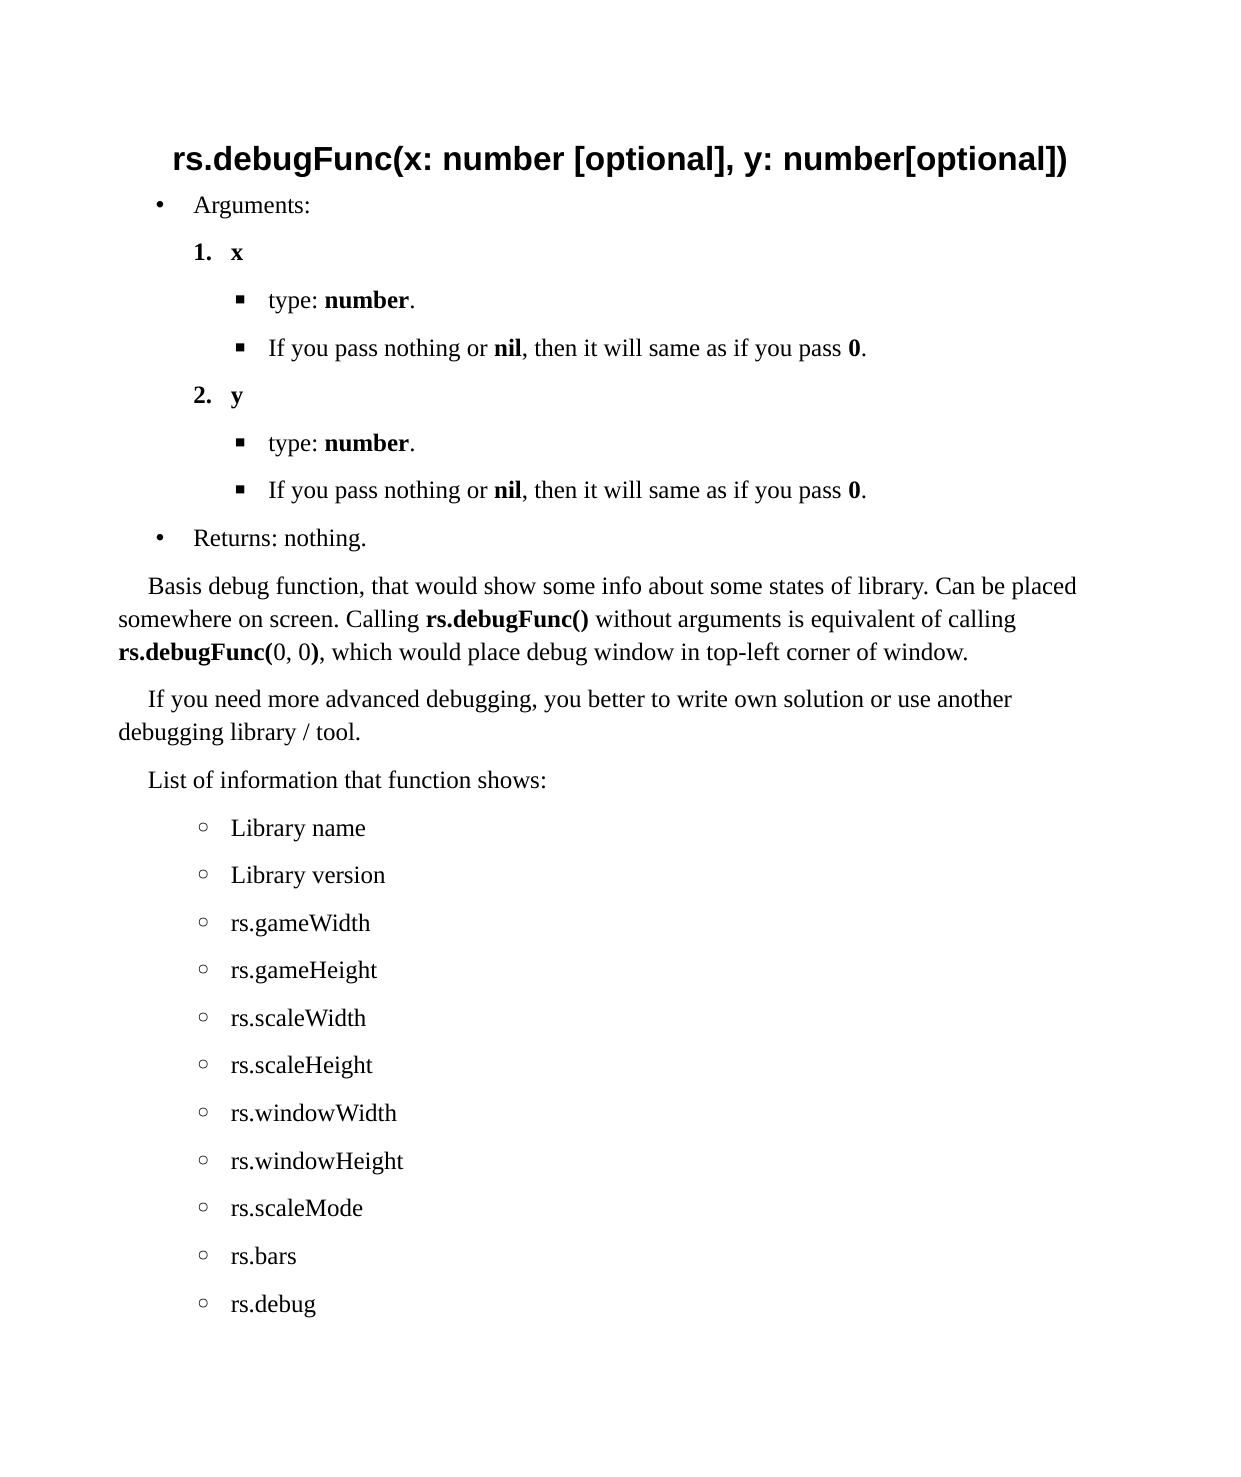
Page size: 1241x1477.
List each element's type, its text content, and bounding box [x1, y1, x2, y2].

list y [193, 380, 1122, 409]
text If you need more advanced debugging, you better to write own solution or use another debugging library / tool. [118, 684, 1122, 746]
subtitle rs.debugFunc(x: number [optional], y: number[optional]) [118, 139, 1122, 177]
list If you pass nothing or nil, then it will same as if you pass 0. [231, 476, 1122, 504]
list rs.scaleMode [193, 1193, 1122, 1222]
list rs.gameWidth [193, 908, 1122, 937]
list rs.windowHeight [193, 1146, 1122, 1174]
list If you pass nothing or nil, then it will same as if you pass 0. [231, 333, 1122, 361]
list rs.bars [193, 1241, 1122, 1270]
list rs.scaleHeight [193, 1051, 1122, 1079]
list rs.debug [193, 1289, 1122, 1317]
text List of information that function shows: [118, 765, 1122, 794]
list rs.scaleWidth [193, 1003, 1122, 1032]
list Arguments: [156, 190, 1122, 219]
list x [193, 237, 1122, 266]
list type: number. [231, 428, 1122, 457]
list rs.gameHeight [193, 955, 1122, 984]
text Basis debug function, that would show some info about some states of library. Can be placed somewhere on screen. Calling rs.debugFunc() without arguments is equivalent of calling rs.debugFunc(0, 0), which would place debug window in top-left corner of window. [118, 571, 1122, 666]
list rs.windowWidth [193, 1098, 1122, 1127]
list Library name [193, 813, 1122, 841]
list type: number. [231, 285, 1122, 314]
list Library version [193, 860, 1122, 889]
list Returns: nothing. [156, 523, 1122, 552]
